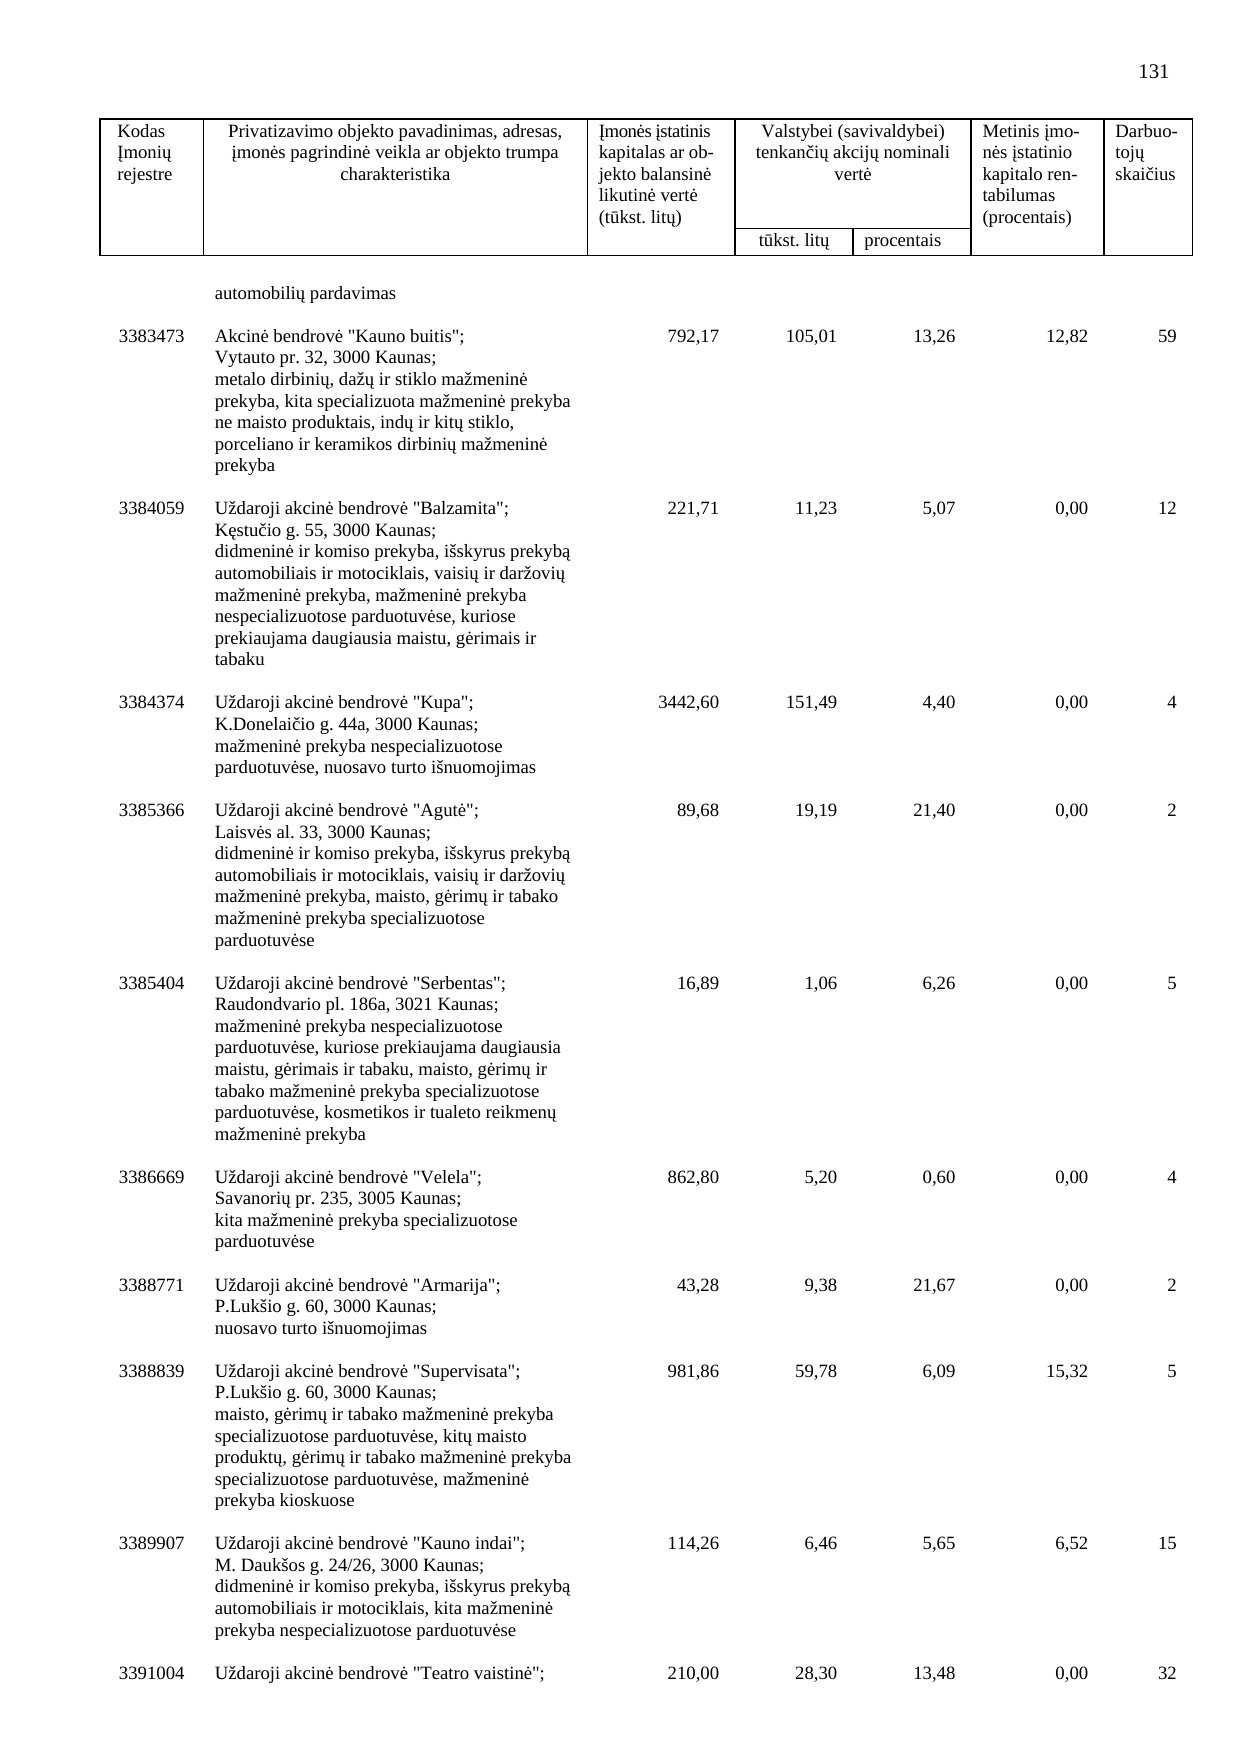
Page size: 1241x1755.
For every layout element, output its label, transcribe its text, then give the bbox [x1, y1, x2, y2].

table_cell 12 [1104, 497, 1192, 691]
table_cell [972, 228, 1103, 254]
table_cell 0,00 [971, 1662, 1104, 1683]
table_cell [971, 282, 1104, 325]
table_cell [100, 282, 203, 325]
table_cell [101, 228, 203, 254]
table_cell Uždaroji akcinė bendrovė "Armarija"; P.Lukšio g. 60, 3000 Kaunas; nuosavo turto išnuomojimas [203, 1274, 587, 1360]
table_cell 16,89 [587, 972, 735, 1166]
table_cell 6,26 [853, 972, 971, 1166]
table_cell 5 [1104, 972, 1192, 1166]
table_cell 0,00 [971, 1166, 1104, 1273]
table_cell 15,32 [971, 1360, 1104, 1532]
table_cell 13,48 [853, 1662, 971, 1683]
table_cell 792,17 [587, 325, 735, 497]
table_cell 59 [1104, 325, 1192, 497]
table_cell [735, 256, 853, 282]
table_cell [587, 256, 735, 282]
table_cell 0,00 [971, 1274, 1104, 1360]
table_cell 0,00 [971, 799, 1104, 972]
table_cell 6,09 [853, 1360, 971, 1532]
table_cell 28,30 [735, 1662, 853, 1683]
table_cell 3385404 [100, 972, 203, 1166]
table_cell 9,38 [735, 1274, 853, 1360]
table_cell 21,67 [853, 1274, 971, 1360]
table_cell 19,19 [735, 799, 853, 972]
table_cell [100, 256, 203, 282]
table_cell 5,20 [735, 1166, 853, 1273]
table_cell 4,40 [853, 691, 971, 799]
table_cell [588, 228, 734, 254]
table_cell [1104, 282, 1192, 325]
table_cell Uždaroji akcinė bendrovė "Kauno indai"; M. Daukšos g. 24/26, 3000 Kaunas; didmeninė ir komiso prekyba, išskyrus prekybą automobiliais ir motociklais, kita mažmeninė prekyba nespecializuotose parduotuvėse [203, 1532, 587, 1662]
table_cell 3386669 [100, 1166, 203, 1273]
table_cell 3442,60 [587, 691, 735, 799]
table_header Darbuo-tojų skaičius [1105, 120, 1192, 227]
table_header Privatizavimo objekto pavadinimas, adresas, įmonės pagrindinė veikla ar objekto trumpa charakteristika [204, 120, 587, 227]
table_cell 3384059 [100, 497, 203, 691]
table_cell 221,71 [587, 497, 735, 691]
table_cell 1,06 [735, 972, 853, 1166]
table_cell 3389907 [100, 1532, 203, 1662]
table_cell 5,07 [853, 497, 971, 691]
table_cell 3384374 [100, 691, 203, 799]
table_cell 0,00 [971, 497, 1104, 691]
table_cell 4 [1104, 1166, 1192, 1273]
table_cell 2 [1104, 799, 1192, 972]
table_cell [1105, 228, 1192, 254]
table_cell [587, 282, 735, 325]
table_cell [204, 228, 587, 254]
table_cell 210,00 [587, 1662, 735, 1683]
table_cell 3388771 [100, 1274, 203, 1360]
table_cell [853, 256, 971, 282]
table_cell 0,00 [971, 972, 1104, 1166]
table_cell 151,49 [735, 691, 853, 799]
table_cell [1104, 256, 1192, 282]
table_cell 32 [1104, 1662, 1192, 1683]
table_cell 981,86 [587, 1360, 735, 1532]
table_cell Akcinė bendrovė "Kauno buitis"; Vytauto pr. 32, 3000 Kaunas; metalo dirbinių, dažų ir stiklo mažmeninė prekyba, kita specializuota mažmeninė prekyba ne maisto produktais, indų ir kitų stiklo, porceliano ir keramikos dirbinių mažmeninė prekyba [203, 325, 587, 497]
table_cell 5,65 [853, 1532, 971, 1662]
table_cell 12,82 [971, 325, 1104, 497]
table_cell 59,78 [735, 1360, 853, 1532]
table_cell 6,52 [971, 1532, 1104, 1662]
table_cell Uždaroji akcinė bendrovė "Balzamita"; Kęstučio g. 55, 3000 Kaunas; didmeninė ir komiso prekyba, išskyrus prekybą automobiliais ir motociklais, vaisių ir daržovių mažmeninė prekyba, mažmeninė prekyba nespecializuotose parduotuvėse, kuriose prekiaujama daugiausia maistu, gėrimais ir tabaku [203, 497, 587, 691]
table_cell 15 [1104, 1532, 1192, 1662]
table_cell 3388839 [100, 1360, 203, 1532]
table_cell 2 [1104, 1274, 1192, 1360]
table_cell Uždaroji akcinė bendrovė "Supervisata"; P.Lukšio g. 60, 3000 Kaunas; maisto, gėrimų ir tabako mažmeninė prekyba specializuotose parduotuvėse, kitų maisto produktų, gėrimų ir tabako mažmeninė prekyba specializuotose parduotuvėse, mažmeninė prekyba kioskuose [203, 1360, 587, 1532]
table_cell 11,23 [735, 497, 853, 691]
table_cell 3391004 [100, 1662, 203, 1683]
table_cell Uždaroji akcinė bendrovė "Serbentas"; Raudondvario pl. 186a, 3021 Kaunas; mažmeninė prekyba nespecializuotose parduotuvėse, kuriose prekiaujama daugiausia maistu, gėrimais ir tabaku, maisto, gėrimų ir tabako mažmeninė prekyba specializuotose parduotuvėse, kosmetikos ir tualeto reikmenų mažmeninė prekyba [203, 972, 587, 1166]
table_cell Uždaroji akcinė bendrovė "Teatro vaistinė"; [203, 1662, 587, 1683]
table_cell 0,00 [971, 691, 1104, 799]
table_cell tūkst. litų [736, 229, 852, 254]
table_cell 105,01 [735, 325, 853, 497]
table_cell 89,68 [587, 799, 735, 972]
table_header Kodas Įmonių rejestre [101, 120, 203, 227]
table_cell 3383473 [100, 325, 203, 497]
table_cell 4 [1104, 691, 1192, 799]
table_header Metinis įmo-nės įstatinio kapitalo ren-tabilumas (procentais) [972, 120, 1103, 227]
table_cell 5 [1104, 1360, 1192, 1532]
table_cell [853, 282, 971, 325]
table_cell [735, 282, 853, 325]
table_cell procentais [854, 229, 970, 254]
table_cell 862,80 [587, 1166, 735, 1273]
table_cell 0,60 [853, 1166, 971, 1273]
table_cell 21,40 [853, 799, 971, 972]
table_cell [203, 256, 587, 282]
table_cell 114,26 [587, 1532, 735, 1662]
table_cell 43,28 [587, 1274, 735, 1360]
table_header Įmonės įstatinis kapitalas ar ob-jekto balansinė likutinė vertė (tūkst. litų) [588, 120, 734, 227]
table_header Valstybei (savivaldybei) tenkančių akcijų nominali vertė [736, 120, 970, 227]
table_cell 13,26 [853, 325, 971, 497]
table_cell 6,46 [735, 1532, 853, 1662]
table_cell automobilių pardavimas [203, 282, 587, 325]
table_cell [971, 256, 1104, 282]
table_cell Uždaroji akcinė bendrovė "Kupa"; K.Donelaičio g. 44a, 3000 Kaunas; mažmeninė prekyba nespecializuotose parduotuvėse, nuosavo turto išnuomojimas [203, 691, 587, 799]
table_cell Uždaroji akcinė bendrovė "Velela"; Savanorių pr. 235, 3005 Kaunas; kita mažmeninė prekyba specializuotose parduotuvėse [203, 1166, 587, 1273]
table_cell Uždaroji akcinė bendrovė "Agutė"; Laisvės al. 33, 3000 Kaunas; didmeninė ir komiso prekyba, išskyrus prekybą automobiliais ir motociklais, vaisių ir daržovių mažmeninė prekyba, maisto, gėrimų ir tabako mažmeninė prekyba specializuotose parduotuvėse [203, 799, 587, 972]
table_cell 3385366 [100, 799, 203, 972]
